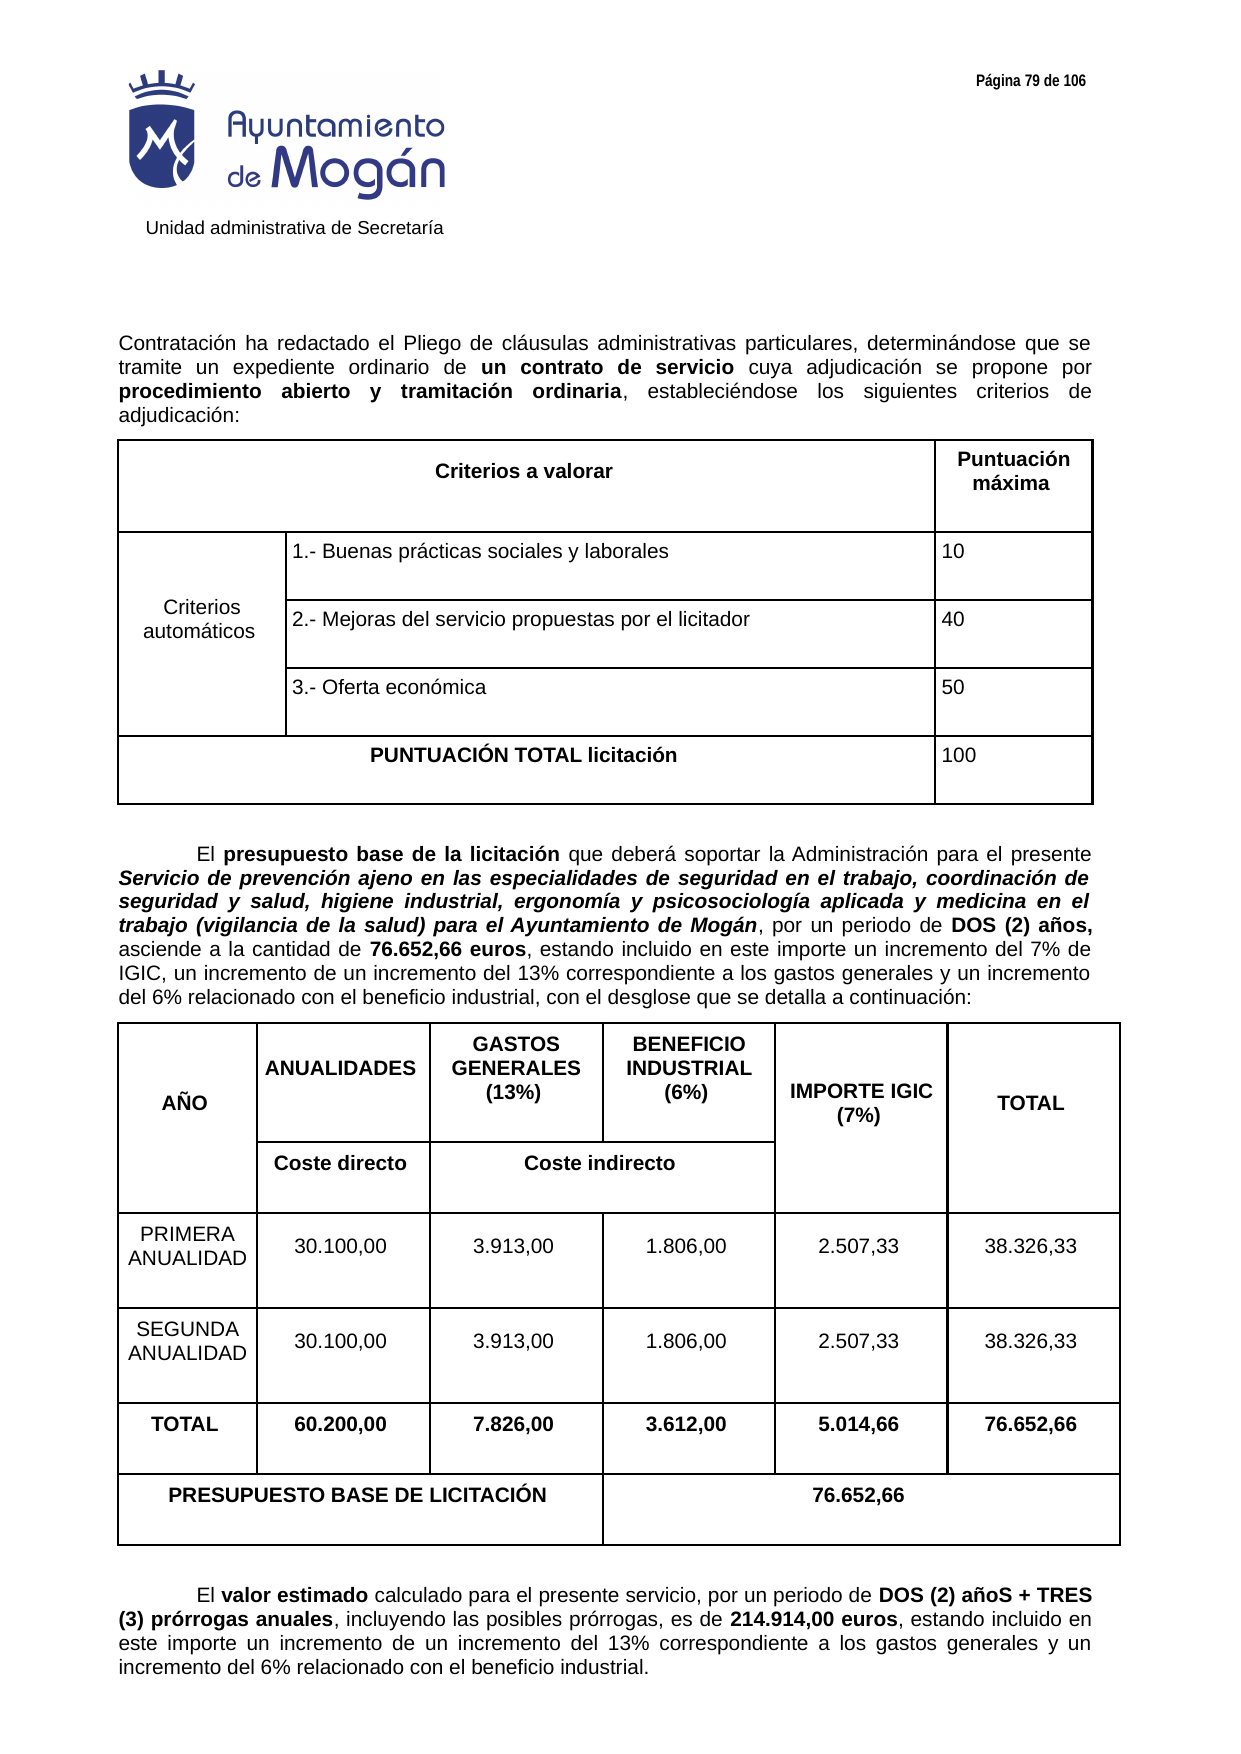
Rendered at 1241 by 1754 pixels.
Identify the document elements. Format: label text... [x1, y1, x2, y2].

table_cell 3.- Oferta económica [287, 669, 934, 735]
table_cell 60.200,00 [258, 1404, 429, 1473]
table_cell Coste indirecto [431, 1143, 774, 1212]
table_cell 50 [936, 669, 1091, 735]
text El presupuesto base de la licitación que deberá soportar la Administración para el presente Servicio de prevención ajeno en las especialidades de seguridad en el trabajo, coordinación de seguridad y salud, higiene industrial, ergonomía y psicosociología aplicada y medicina en el trabajo (vigilancia de la salud) para el Ayuntamiento de Mogán, por un periodo de DOS (2) años, asciende a la cantidad de 76.652,66 euros, estando incluido en este importe un incremento del 7% de IGIC, un incremento de un incremento del 13% correspondiente a los gastos generales y un incremento del 6% relacionado con el beneficio industrial, con el desglose que se detalla a continuación: [118, 841, 1092, 1009]
text Contratación ha redactado el Pliego de cláusulas administrativas particulares, determinándose que se tramite un expediente ordinario de un contrato de servicio cuya adjudicación se propone por procedimiento abierto y tramitación ordinaria, estableciéndose los siguientes criterios de adjudicación: [118, 331, 1092, 426]
table_cell PRESUPUESTO BASE DE LICITACIÓN [119, 1475, 602, 1544]
table_cell PUNTUACIÓN TOTAL licitación [119, 737, 934, 803]
table_header ANUALIDADES [258, 1024, 429, 1141]
table_cell TOTAL [119, 1404, 256, 1473]
table_cell 76.652,66 [604, 1475, 1119, 1544]
table_cell 30.100,00 [258, 1214, 429, 1307]
table_cell 2.507,33 [776, 1309, 946, 1402]
table_cell 1.806,00 [604, 1309, 774, 1402]
table_cell 3.913,00 [431, 1309, 602, 1402]
table_cell PRIMERA ANUALIDAD [119, 1214, 256, 1307]
table_cell 2.- Mejoras del servicio propuestas por el licitador [287, 601, 934, 667]
table_cell 1.806,00 [604, 1214, 774, 1307]
table_cell 76.652,66 [949, 1404, 1119, 1473]
table_header Criterios a valorar [119, 441, 934, 531]
table_cell 3.913,00 [431, 1214, 602, 1307]
table_header IMPORTE IGIC (7%) [776, 1024, 946, 1212]
table_header BENEFICIO INDUSTRIAL (6%) [604, 1024, 774, 1141]
table_cell 100 [936, 737, 1091, 803]
table_cell 38.326,33 [949, 1214, 1119, 1307]
table_cell 5.014,66 [776, 1404, 946, 1473]
text El valor estimado calculado para el presente servicio, por un periodo de DOS (2) añoS + TRES (3) prórrogas anuales, incluyendo las posibles prórrogas, es de 214.914,00 euros, estando incluido en este importe un incremento de un incremento del 13% correspondiente a los gastos generales y un incremento del 6% relacionado con el beneficio industrial. [118, 1583, 1092, 1679]
table_header GASTOS GENERALES (13%) [431, 1024, 602, 1141]
table_header TOTAL [949, 1024, 1119, 1212]
table_cell SEGUNDA ANUALIDAD [119, 1309, 256, 1402]
table_header AÑO [119, 1024, 256, 1212]
table_cell 38.326,33 [949, 1309, 1119, 1402]
table_cell 30.100,00 [258, 1309, 429, 1402]
table_header Puntuación máxima [936, 441, 1091, 531]
table_cell 2.507,33 [776, 1214, 946, 1307]
table_cell Criterios automáticos [119, 533, 285, 735]
table_cell 40 [936, 601, 1091, 667]
picture [128, 70, 445, 206]
table_cell 1.- Buenas prácticas sociales y laborales [287, 533, 934, 599]
table_cell 10 [936, 533, 1091, 599]
table_cell Coste directo [258, 1143, 429, 1212]
table_cell 3.612,00 [604, 1404, 774, 1473]
table_cell 7.826,00 [431, 1404, 602, 1473]
